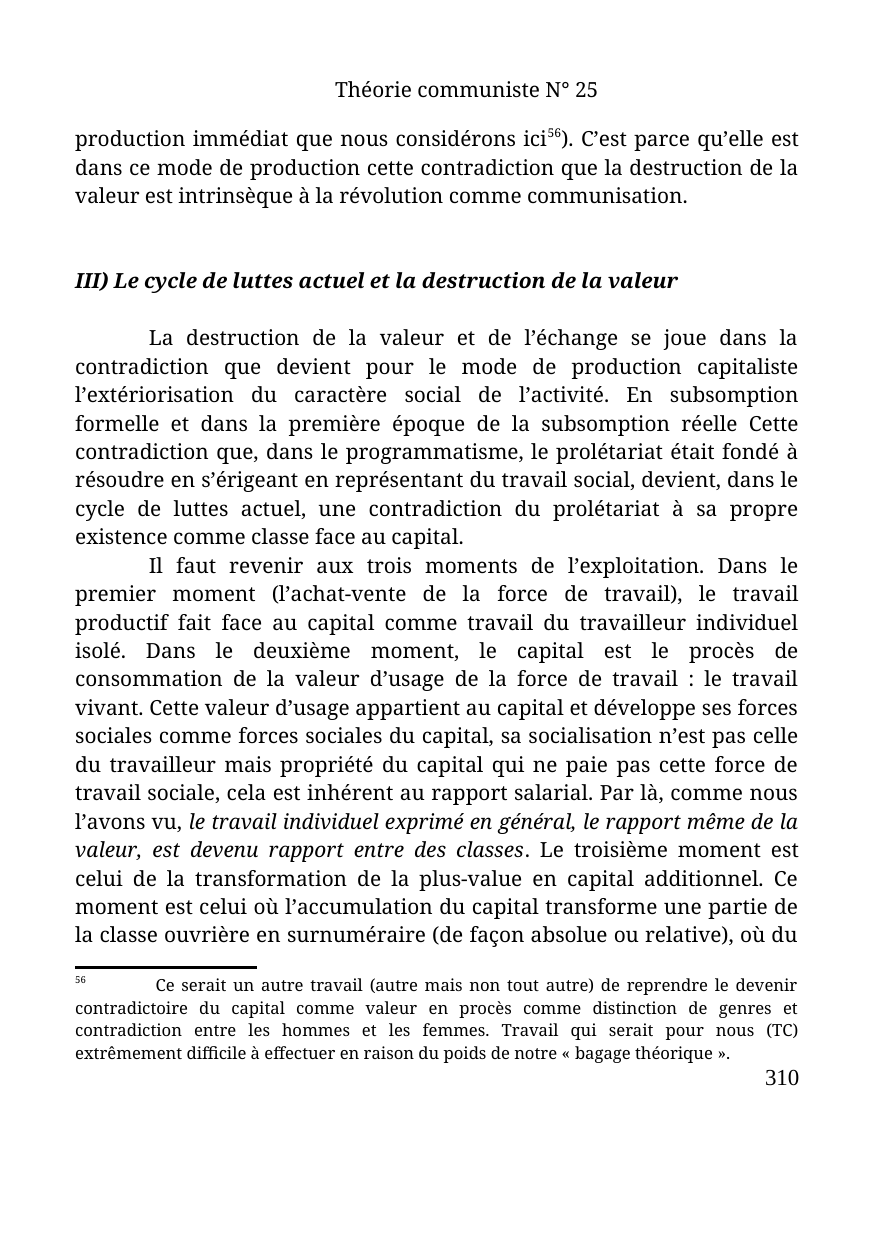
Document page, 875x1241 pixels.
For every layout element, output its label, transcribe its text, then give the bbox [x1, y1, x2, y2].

text production immédiat que nous considérons ici). C’est parce qu’elle est dans ce mode de production cette contradiction que la destruction de la valeur est intrinsèque à la révolution comme communisation. [75, 124, 799, 209]
text Il faut revenir aux trois moments de l’exploitation. Dans le premier moment (l’achat-vente de la force de travail), le travail productif fait face au capital comme travail du travailleur individuel isolé. Dans le deuxième moment, le capital est le procès de consommation de la valeur d’usage de la force de travail : le travail vivant. Cette valeur d’usage appartient au capital et développe ses forces sociales comme forces sociales du capital, sa socialisation n’est pas celle du travailleur mais propriété du capital qui ne paie pas cette force de travail sociale, cela est inhérent au rapport salarial. Par là, comme nous l’avons vu, le travail individuel exprimé en général, le rapport même de la valeur, est devenu rapport entre des classes. Le troisième moment est celui de la transformation de la plus-value en capital additionnel. Ce moment est celui où l’accumulation du capital transforme une partie de la classe ouvrière en surnuméraire (de façon absolue ou relative), où du [75, 551, 799, 949]
text La destruction de la valeur et de l’échange se joue dans la contradiction que devient pour le mode de production capitaliste l’extériorisation du caractère social de l’activité. En subsomption formelle et dans la première époque de la subsomption réelle Cette contradiction que, dans le programmatisme, le prolétariat était fondé à résoudre en s’érigeant en représentant du travail social, devient, dans le cycle de luttes actuel, une contradiction du prolétariat à sa propre existence comme classe face au capital. [75, 323, 799, 551]
text III) Le cycle de luttes actuel et la destruction de la valeur [75, 266, 799, 295]
text Ce serait un autre travail (autre mais non tout autre) de reprendre le devenir contradictoire du capital comme valeur en procès comme distinction de genres et contradiction entre les hommes et les femmes. Travail qui serait pour nous (TC) extrêmement difficile à effectuer en raison du poids de notre « bagage théorique ». [75, 973, 799, 1064]
